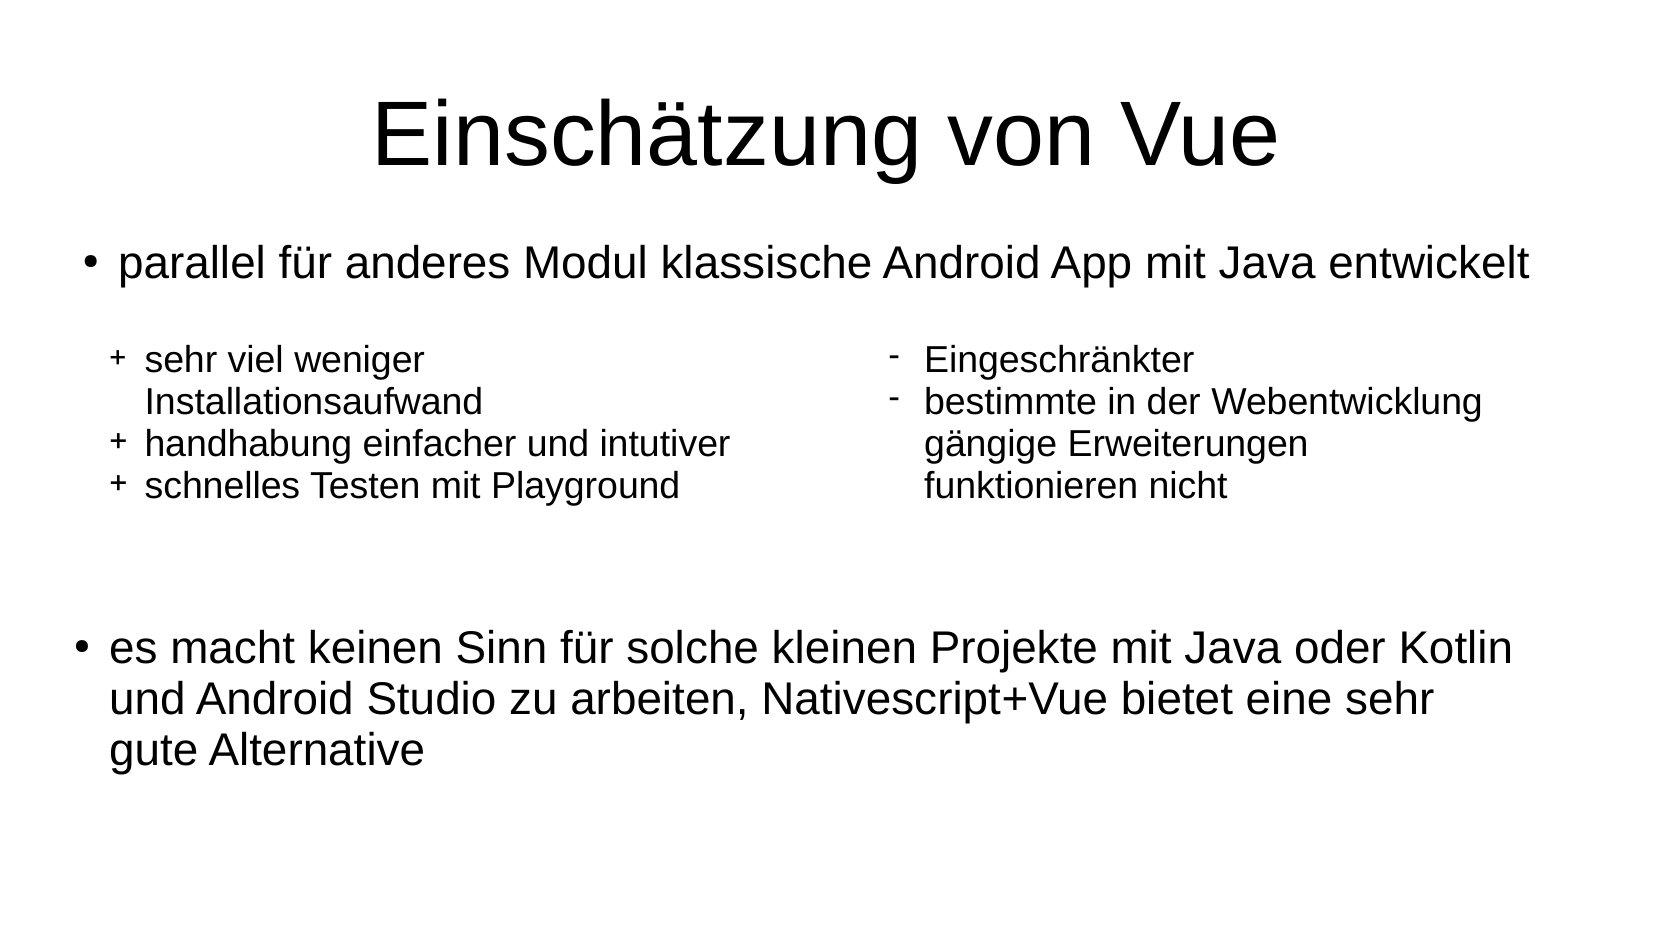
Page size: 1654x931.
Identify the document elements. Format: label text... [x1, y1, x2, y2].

text_box es macht keinen Sinn für solche kleinen Projekte mit Java oder Kotlin und Android Studio zu arbeiten, Nativescript+Vue bietet eine sehr gute Alternative [59, 614, 1536, 878]
text_box sehr viel weniger Installationsaufwand handhabung einfacher und intutiver schnelles Testen mit Playground [94, 330, 768, 614]
list parallel für anderes Modul klassische Android App mit Java entwickelt [82, 217, 1571, 296]
text_box Eingeschränkter bestimmte in der Webentwicklung gängige Erweiterungen funktionieren nicht [874, 330, 1501, 614]
title Einschätzung von Vue [82, 37, 1571, 193]
